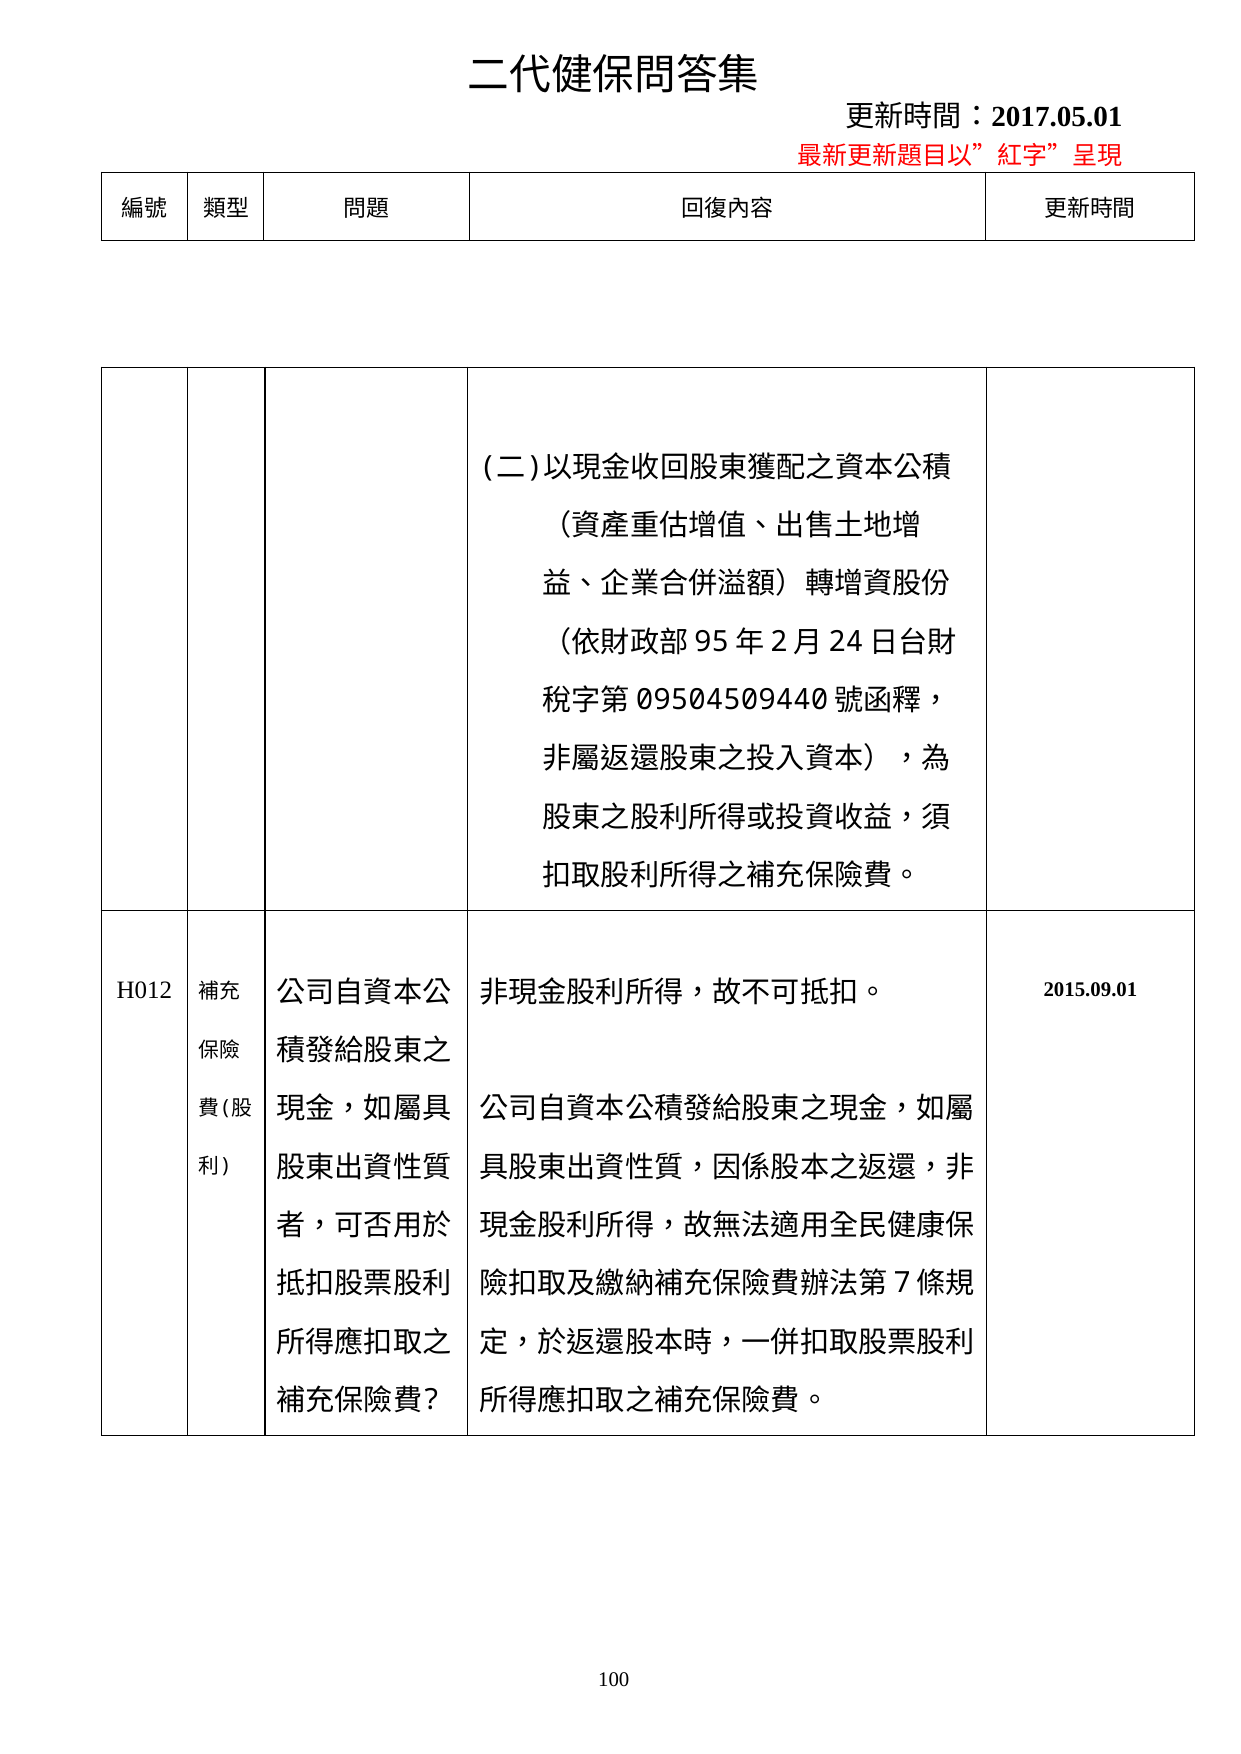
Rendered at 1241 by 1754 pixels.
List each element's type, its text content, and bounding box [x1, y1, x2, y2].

table_cell 補充保險費(股利) [188, 911, 264, 1435]
table_cell [188, 368, 264, 910]
table_cell [987, 368, 1194, 910]
table_cell [266, 368, 467, 910]
table_cell 非現金股利所得，故不可抵扣。 公司自資本公積發給股東之現金，如屬具股東出資性質，因係股本之返還，非現金股利所得，故無法適用全民健康保險扣取及繳納補充保險費辦法第7條規定，於返還股本時，一併扣取股票股利所得應扣取之補充保險費。 [468, 911, 986, 1435]
table_cell 2015.09.01 [987, 911, 1194, 1435]
table_cell H012 [102, 911, 187, 1435]
table_cell (二)以現金收回股東獲配之資本公積（資產重估增值、出售土地增益、企業合併溢額）轉增資股份（依財政部95年2月24日台財稅字第09504509440號函釋，非屬返還股東之投入資本），為股東之股利所得或投資收益，須扣取股利所得之補充保險費。 [468, 368, 986, 910]
table_cell 公司自資本公積發給股東之現金，如屬具股東出資性質者，可否用於抵扣股票股利所得應扣取之補充保險費? [266, 911, 467, 1435]
table_cell [102, 368, 187, 910]
